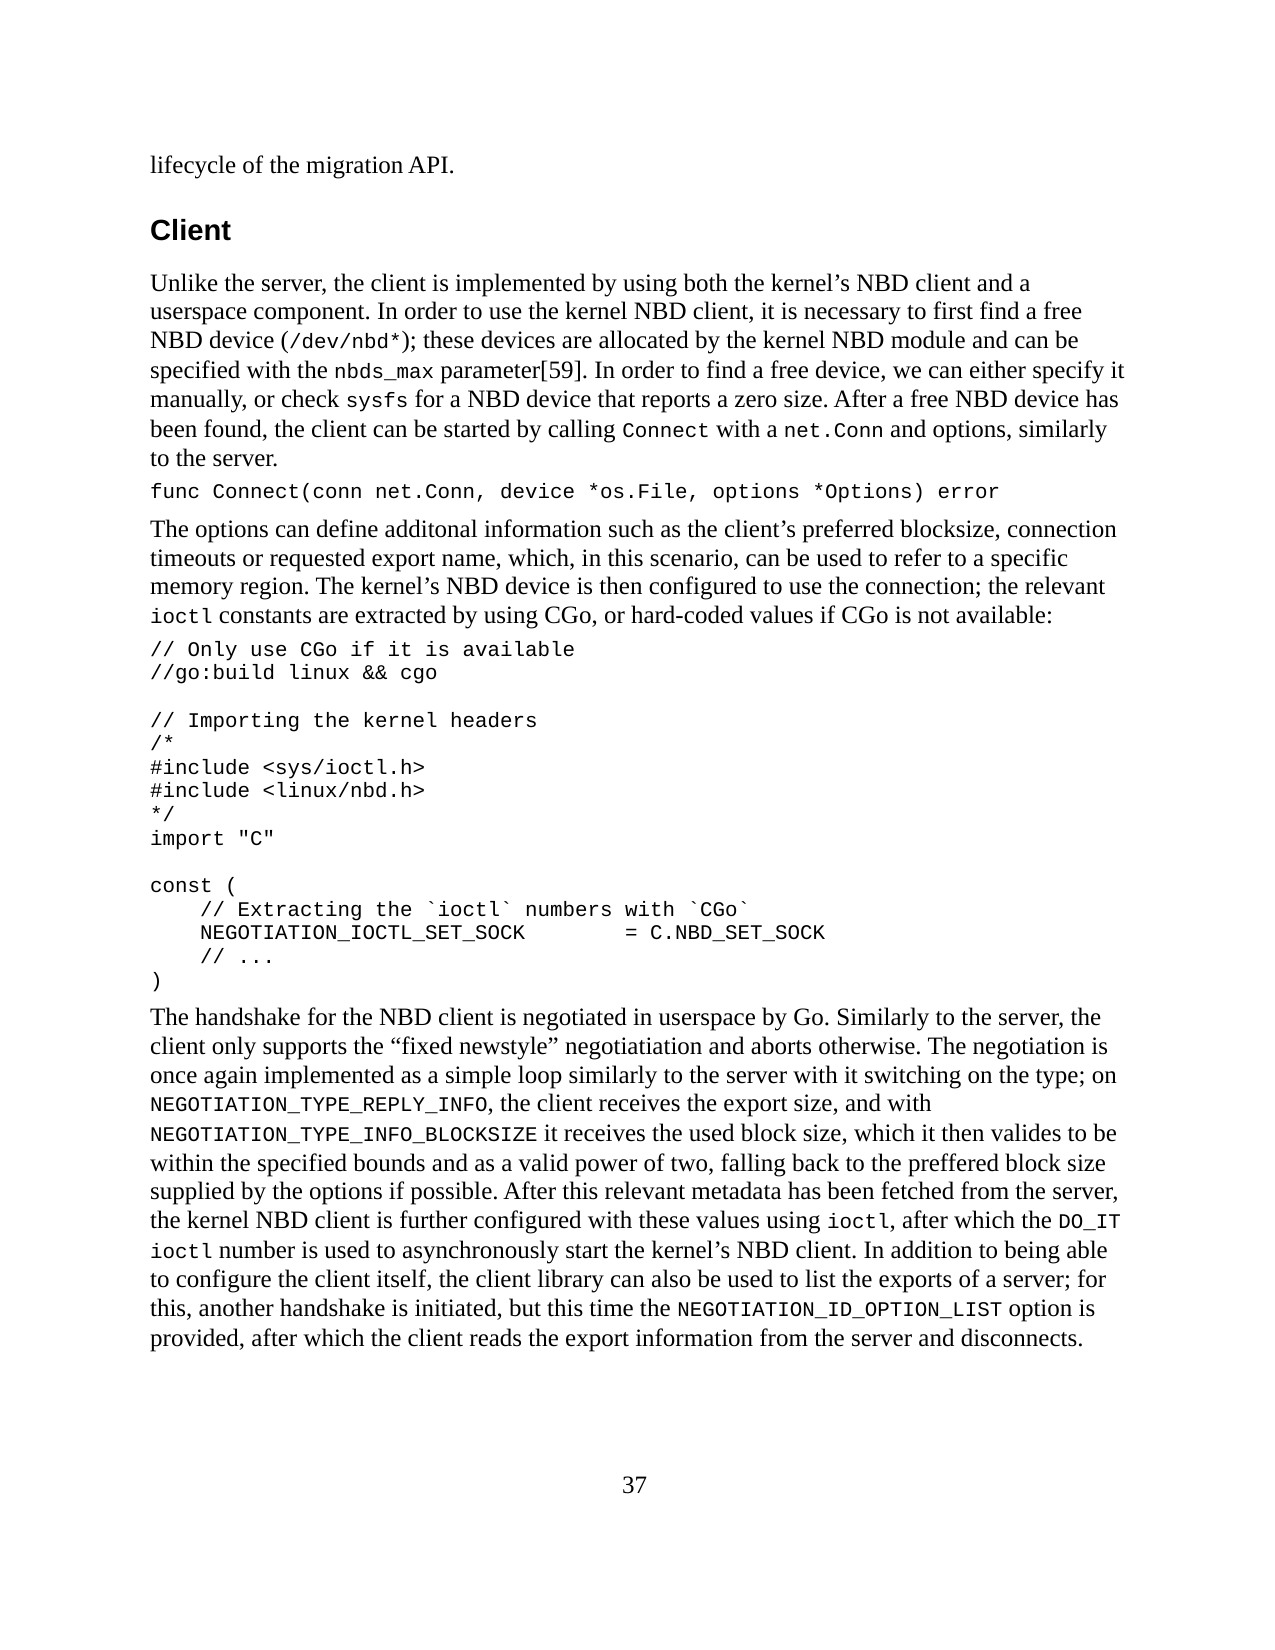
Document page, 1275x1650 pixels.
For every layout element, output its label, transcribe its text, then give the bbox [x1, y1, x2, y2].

text lifecycle of the migration API. [150, 150, 1125, 179]
text // Extracting the `ioctl` numbers with `CGo` [150, 899, 1125, 922]
text #include <linux/nbd.h> [150, 781, 1125, 804]
text /* [150, 733, 1125, 757]
text // Importing the kernel headers [150, 709, 1125, 733]
text The handshake for the NBD client is negotiated in userspace by Go. Similarly to the server, the client only supports the “fixed newstyle” negotiatiation and aborts otherwise. The negotiation is once again implemented as a simple loop similarly to the server with it switching on the type; on NEGOTIATION_TYPE_REPLY_INFO, the client receives the export size, and with NEGOTIATION_TYPE_INFO_BLOCKSIZE it receives the used block size, which it then valides to be within the specified bounds and as a valid power of two, falling back to the preffered block size supplied by the options if possible. After this relevant metadata has been fetched from the server, the kernel NBD client is further configured with these values using ioctl, after which the DO_IT ioctl number is used to asynchronously start the kernel’s NBD client. In addition to being able to configure the client itself, the client library can also be used to list the exports of a server; for this, another handshake is initiated, but this time the NEGOTIATION_ID_OPTION_LIST option is provided, after which the client reads the export information from the server and disconnects. [150, 1002, 1125, 1351]
text */ [150, 804, 1125, 828]
text // Only use CGo if it is available [150, 639, 1125, 662]
subtitle Client [150, 213, 1125, 246]
text import "C" [150, 828, 1125, 851]
text Unlike the server, the client is implemented by using both the kernel’s NBD client and a userspace component. In order to use the kernel NBD client, it is necessary to first find a free NBD device (/dev/nbd*); these devices are allocated by the kernel NBD module and can be specified with the nbds_max parameter[59]. In order to find a free device, we can either specify it manually, or check sysfs for a NBD device that reports a zero size. After a free NBD device has been found, the client can be started by calling Connect with a net.Conn and options, similarly to the server. [150, 268, 1125, 472]
text ) [150, 970, 1125, 993]
text func Connect(conn net.Conn, device *os.File, options *Options) error [150, 481, 1125, 505]
text NEGOTIATION_IOCTL_SET_SOCK = C.NBD_SET_SOCK [150, 922, 1125, 946]
text #include <sys/ioctl.h> [150, 757, 1125, 781]
text const ( [150, 875, 1125, 899]
text The options can define additonal information such as the client’s preferred blocksize, connection timeouts or requested export name, which, in this scenario, can be used to refer to a specific memory region. The kernel’s NBD device is then configured to use the connection; the relevant ioctl constants are extracted by using CGo, or hard-coded values if CGo is not available: [150, 514, 1125, 630]
text // ... [150, 946, 1125, 970]
text //go:build linux && cgo [150, 662, 1125, 686]
